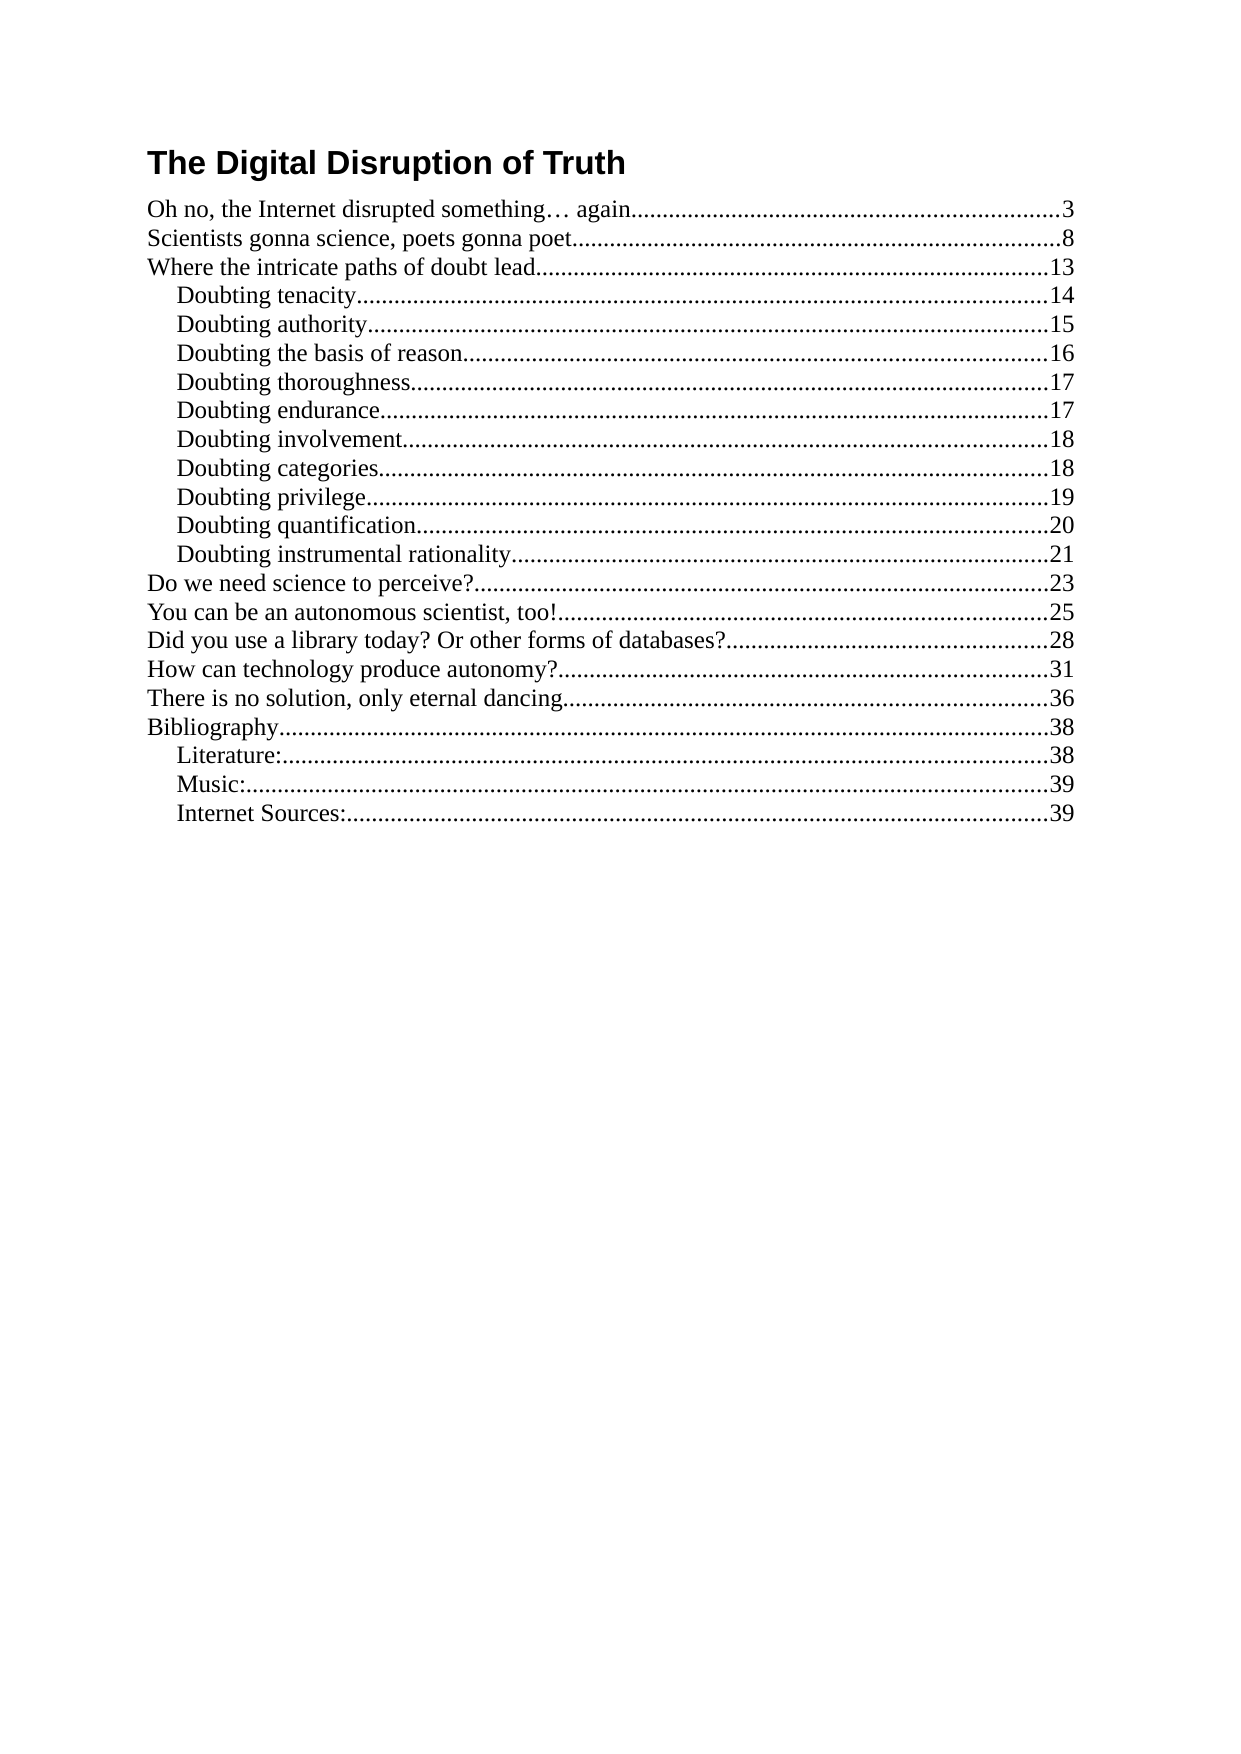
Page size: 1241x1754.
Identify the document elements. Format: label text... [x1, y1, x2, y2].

text Oh no, the Internet disrupted something… again 3 [147, 194, 1074, 223]
text Doubting endurance 17 [176, 395, 1074, 424]
text Doubting thoroughness 17 [176, 367, 1074, 395]
text Internet Sources: 39 [176, 798, 1074, 827]
text Did you use a library today? Or other forms of databases? 28 [147, 625, 1074, 654]
text Doubting privilege 19 [176, 482, 1074, 510]
text How can technology produce autonomy? 31 [147, 654, 1074, 683]
text Music: 39 [176, 769, 1074, 798]
text You can be an autonomous scientist, too! 25 [147, 597, 1074, 625]
text Bibliography 38 [147, 712, 1074, 740]
text Where the intricate paths of doubt lead 13 [147, 252, 1074, 280]
text Doubting authority 15 [176, 309, 1074, 338]
text Doubting the basis of reason 16 [176, 338, 1074, 367]
text Doubting instrumental rationality 21 [176, 539, 1074, 568]
text Literature: 38 [176, 740, 1074, 769]
text Scientists gonna science, poets gonna poet 8 [147, 223, 1074, 252]
text Do we need science to perceive? 23 [147, 568, 1074, 597]
text Doubting categories 18 [176, 453, 1074, 482]
text Doubting quantification 20 [176, 510, 1074, 539]
text There is no solution, only eternal dancing 36 [147, 683, 1074, 712]
subtitle The Digital Disruption of Truth [147, 143, 1074, 182]
text Doubting involvement 18 [176, 424, 1074, 453]
text Doubting tenacity 14 [176, 280, 1074, 309]
